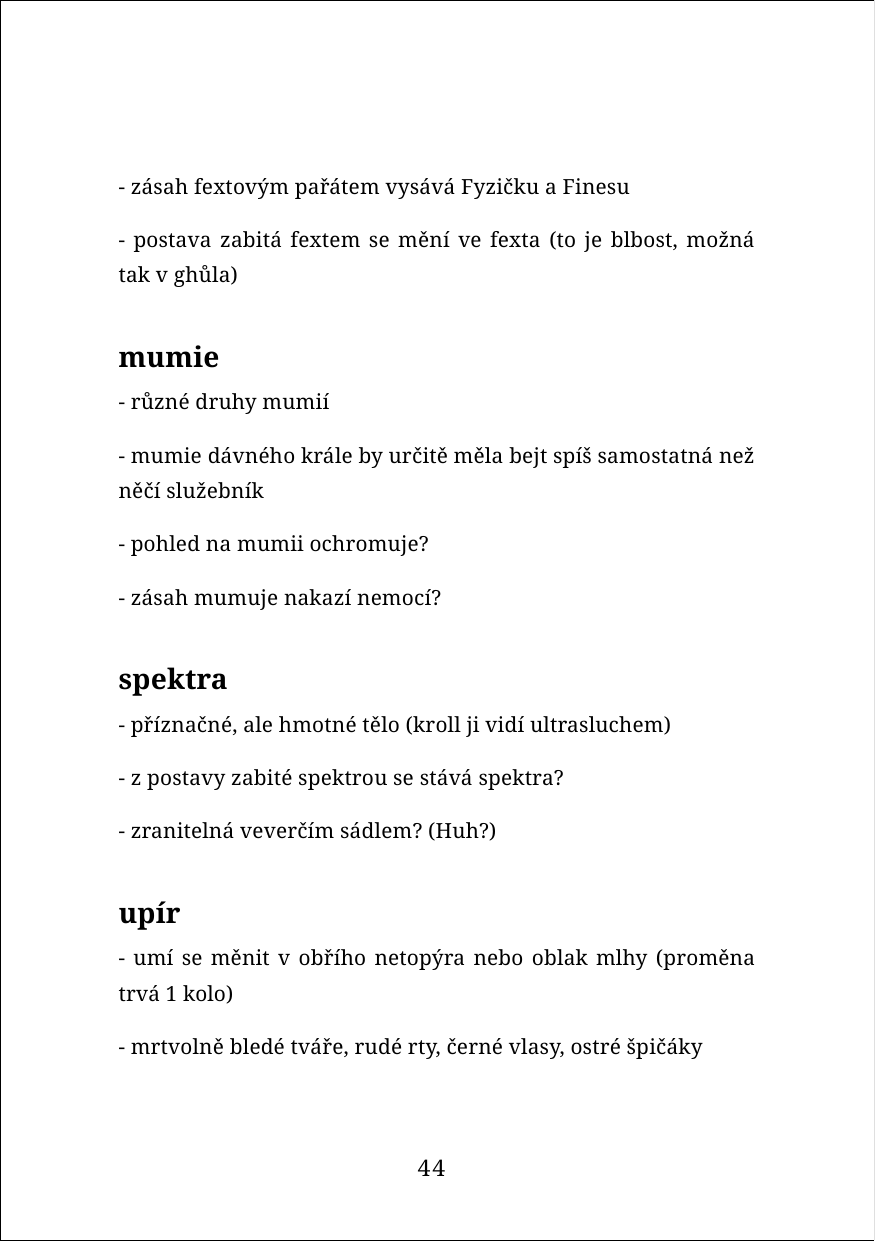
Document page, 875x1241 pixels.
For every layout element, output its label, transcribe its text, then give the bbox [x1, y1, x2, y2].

text - příznačné, ale hmotné tělo (kroll ji vidí ultrasluchem) [118, 710, 756, 738]
subtitle upír [118, 893, 756, 931]
text - pohled na mumii ochromuje? [118, 529, 756, 558]
text - postava zabitá fextem se mění ve fexta (to je blbost, možná tak v ghůla) [118, 225, 756, 289]
text - z postavy zabité spektrou se stává spektra? [118, 763, 756, 791]
subtitle mumie [118, 337, 756, 376]
text - zásah fextovým pařátem vysává Fyzičku a Finesu [118, 172, 756, 200]
text - zranitelná veverčím sádlem? (Huh?) [118, 816, 756, 844]
subtitle spektra [118, 659, 756, 698]
text - zásah mumuje nakazí nemocí? [118, 583, 756, 611]
text - mrtvolně bledé tváře, rudé rty, černé vlasy, ostré špičáky [118, 1032, 756, 1060]
text - mumie dávného krále by určitě měla bejt spíš samostatná než něčí služebník [118, 441, 756, 505]
text - umí se měnit v obřího netopýra nebo oblak mlhy (proměna trvá 1 kolo) [118, 943, 756, 1007]
text - různé druhy mumií [118, 387, 756, 416]
